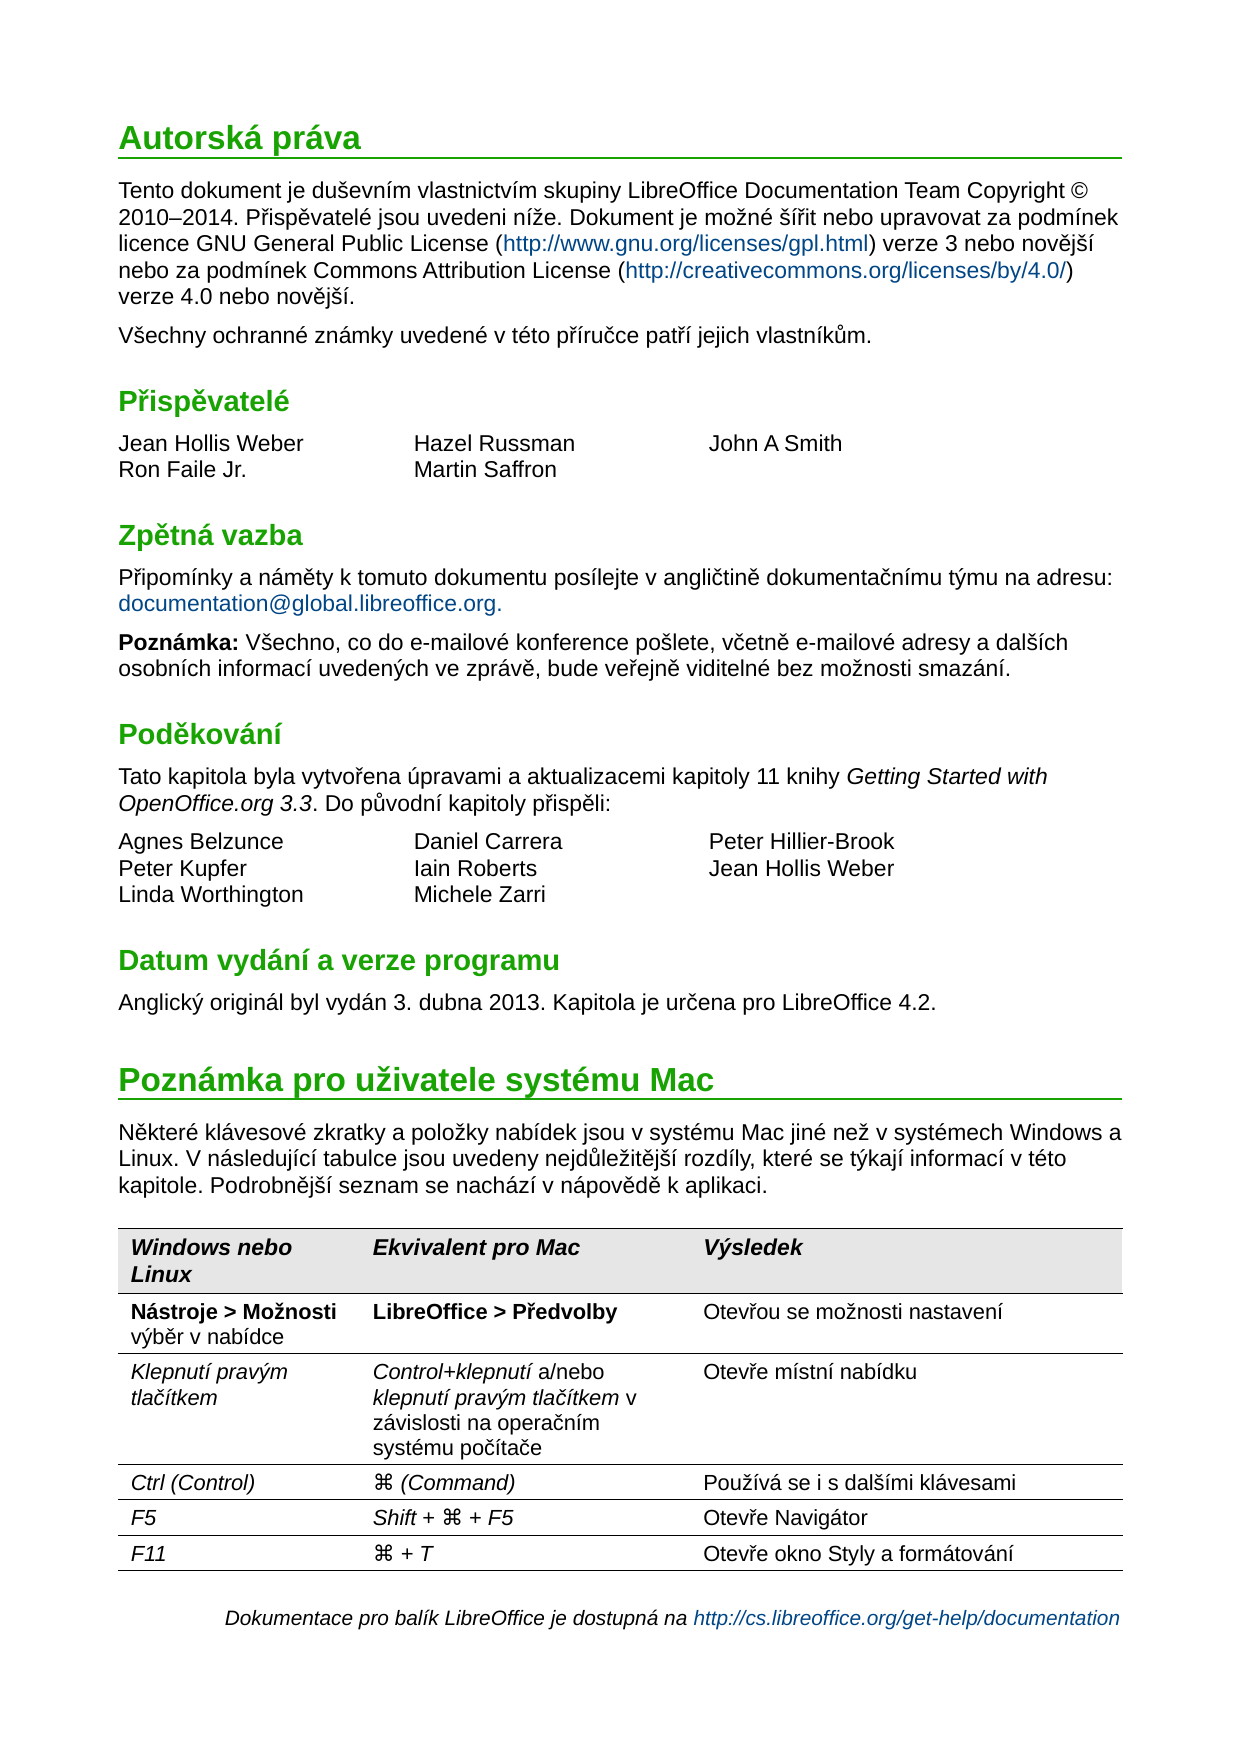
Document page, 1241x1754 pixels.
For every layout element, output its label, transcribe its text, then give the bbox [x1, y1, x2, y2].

text Některé klávesové zkratky a položky nabídek jsou v systému Mac jiné než v systémech Windows a Linux. V následující tabulce jsou uvedeny nejdůležitější rozdíly, které se týkají informací v této kapitole. Podrobnější seznam se nachází v nápovědě k aplikaci. [118, 1119, 1122, 1198]
table_header Ekvivalent pro Mac [360, 1229, 691, 1293]
table_cell Používá se i s dalšími klávesami [691, 1465, 1122, 1499]
table_cell Otevře okno Styly a formátování [691, 1536, 1122, 1570]
table_cell Otevřou se možnosti nastavení [691, 1294, 1122, 1353]
subtitle Poděkování [118, 717, 1122, 751]
table_cell F11 [118, 1536, 360, 1570]
table_cell Klepnutí pravým tlačítkem [118, 1354, 360, 1464]
text Agnes Belzunce Daniel Carrera Peter Hillier-Brook Peter Kupfer Iain Roberts Jean Hollis Weber Linda Worthington Michele Zarri [118, 828, 1122, 907]
text Jean Hollis Weber Hazel Russman John A Smith Ron Faile Jr. Martin Saffron [118, 429, 1122, 482]
text Poznámka: Všechno, co do e-mailové konference pošlete, včetně e-mailové adresy a dalších osobních informací uvedených ve zprávě, bude veřejně viditelné bez možnosti smazání. [118, 629, 1122, 682]
subtitle Autorská práva [118, 118, 1122, 157]
table_cell Otevře místní nabídku [691, 1354, 1122, 1464]
table_cell Shift + ⌘ + F5 [360, 1500, 691, 1534]
subtitle Poznámka pro uživatele systému Mac [118, 1059, 1122, 1098]
text Tato kapitola byla vytvořena úpravami a aktualizacemi kapitoly 11 knihy Getting Started with OpenOffice.org 3.3. Do původní kapitoly přispěli: [118, 763, 1122, 816]
table_cell Ctrl (Control) [118, 1465, 360, 1499]
subtitle Datum vydání a verze programu [118, 943, 1122, 976]
table_cell Otevře Navigátor [691, 1500, 1122, 1534]
table_header Výsledek [691, 1229, 1122, 1293]
table_cell F5 [118, 1500, 360, 1534]
table_cell ⌘ + T [360, 1536, 691, 1570]
table_cell LibreOffice > Předvolby [360, 1294, 691, 1353]
text Tento dokument je duševním vlastnictvím skupiny LibreOffice Documentation Team Copyright © 2010–2014. Přispěvatelé jsou uvedeni níže. Dokument je možné šířit nebo upravovat za podmínek licence GNU General Public License (http://www.gnu.org/licenses/gpl.html) verze 3 nebo novější nebo za podmínek Commons Attribution License (http://creativecommons.org/licenses/by/4.0/) verze 4.0 nebo novější. [118, 177, 1122, 309]
text Všechny ochranné známky uvedené v této příručce patří jejich vlastníkům. [118, 322, 1122, 348]
text Anglický originál byl vydán 3. dubna 2013. Kapitola je určena pro LibreOffice 4.2. [118, 989, 1122, 1015]
subtitle Zpětná vazba [118, 518, 1122, 551]
table_cell Nástroje > Možnosti výběr v nabídce [118, 1294, 360, 1353]
subtitle Přispěvatelé [118, 384, 1122, 417]
text Připomínky a náměty k tomuto dokumentu posílejte v angličtině dokumentačnímu týmu na adresu: documentation@global.libreoffice.org. [118, 564, 1122, 616]
table_header Windows nebo Linux [118, 1229, 360, 1293]
table_cell ⌘ (Command) [360, 1465, 691, 1499]
table_cell Control+klepnutí a/nebo klepnutí pravým tlačítkem v závislosti na operačním systému počítače [360, 1354, 691, 1464]
